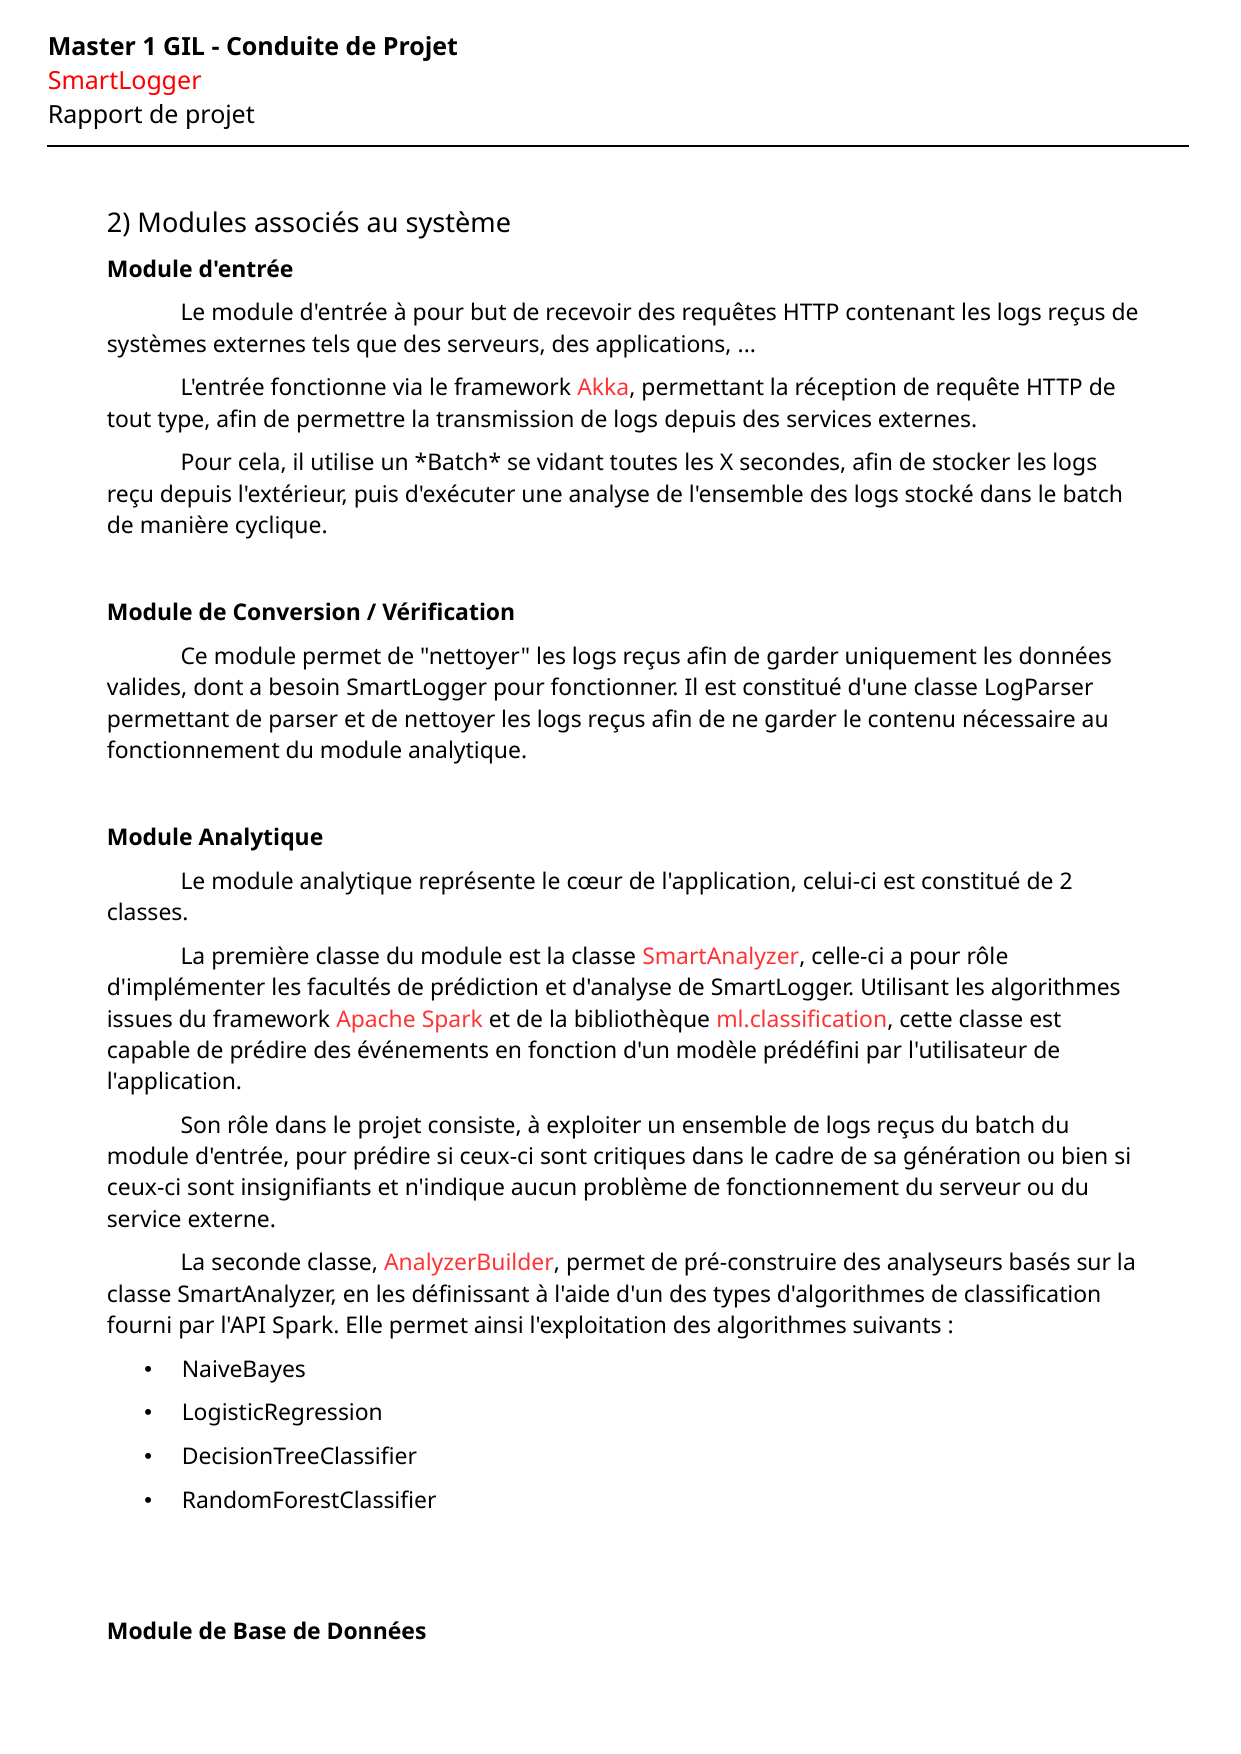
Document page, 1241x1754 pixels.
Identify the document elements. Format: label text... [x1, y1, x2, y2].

text Son rôle dans le projet consiste, à exploiter un ensemble de logs reçus du batch du module d'entrée, pour prédire si ceux-ci sont critiques dans le cadre de sa génération ou bien si ceux-ci sont insignifiants et n'indique aucun problème de fonctionnement du serveur ou du service externe. [107, 1109, 1140, 1234]
text Le module analytique représente le cœur de l'application, celui-ci est constitué de 2 classes. [107, 865, 1140, 927]
list DecisionTreeClassifier [144, 1440, 1140, 1471]
text L'entrée fonctionne via le framework Akka, permettant la réception de requête HTTP de tout type, afin de permettre la transmission de logs depuis des services externes. [107, 371, 1140, 434]
list NaiveBayes [144, 1352, 1140, 1384]
text Module de Base de Données [107, 1615, 1140, 1646]
list RandomForestClassifier [144, 1484, 1140, 1515]
text La seconde classe, AnalyzerBuilder, permet de pré-construire des analyseurs basés sur la classe SmartAnalyzer, en les définissant à l'aide d'un des types d'algorithmes de classification fourni par l'API Spark. Elle permet ainsi l'exploitation des algorithmes suivants : [107, 1246, 1140, 1340]
text Module de Conversion / Vérification [107, 596, 1140, 627]
text La première classe du module est la classe SmartAnalyzer, celle-ci a pour rôle d'implémenter les facultés de prédiction et d'analyse de SmartLogger. Utilisant les algorithmes issues du framework Apache Spark et de la bibliothèque ml.classification, cette classe est capable de prédire des événements en fonction d'un modèle prédéfini par l'utilisateur de l'application. [107, 940, 1140, 1096]
text Le module d'entrée à pour but de recevoir des requêtes HTTP contenant les logs reçus de systèmes externes tels que des serveurs, des applications, ... [107, 296, 1140, 359]
text Pour cela, il utilise un *Batch* se vidant toutes les X secondes, afin de stocker les logs reçu depuis l'extérieur, puis d'exécuter une analyse de l'ensemble des logs stocké dans le batch de manière cyclique. [107, 446, 1140, 540]
text 2) Modules associés au système [107, 203, 1140, 240]
text Module d'entrée [107, 252, 1140, 284]
text Ce module permet de "nettoyer" les logs reçus afin de garder uniquement les données valides, dont a besoin SmartLogger pour fonctionner. Il est constitué d'une classe LogParser permettant de parser et de nettoyer les logs reçus afin de ne garder le contenu nécessaire au fonctionnement du module analytique. [107, 640, 1140, 765]
text Module Analytique [107, 821, 1140, 852]
list LogisticRegression [144, 1396, 1140, 1427]
